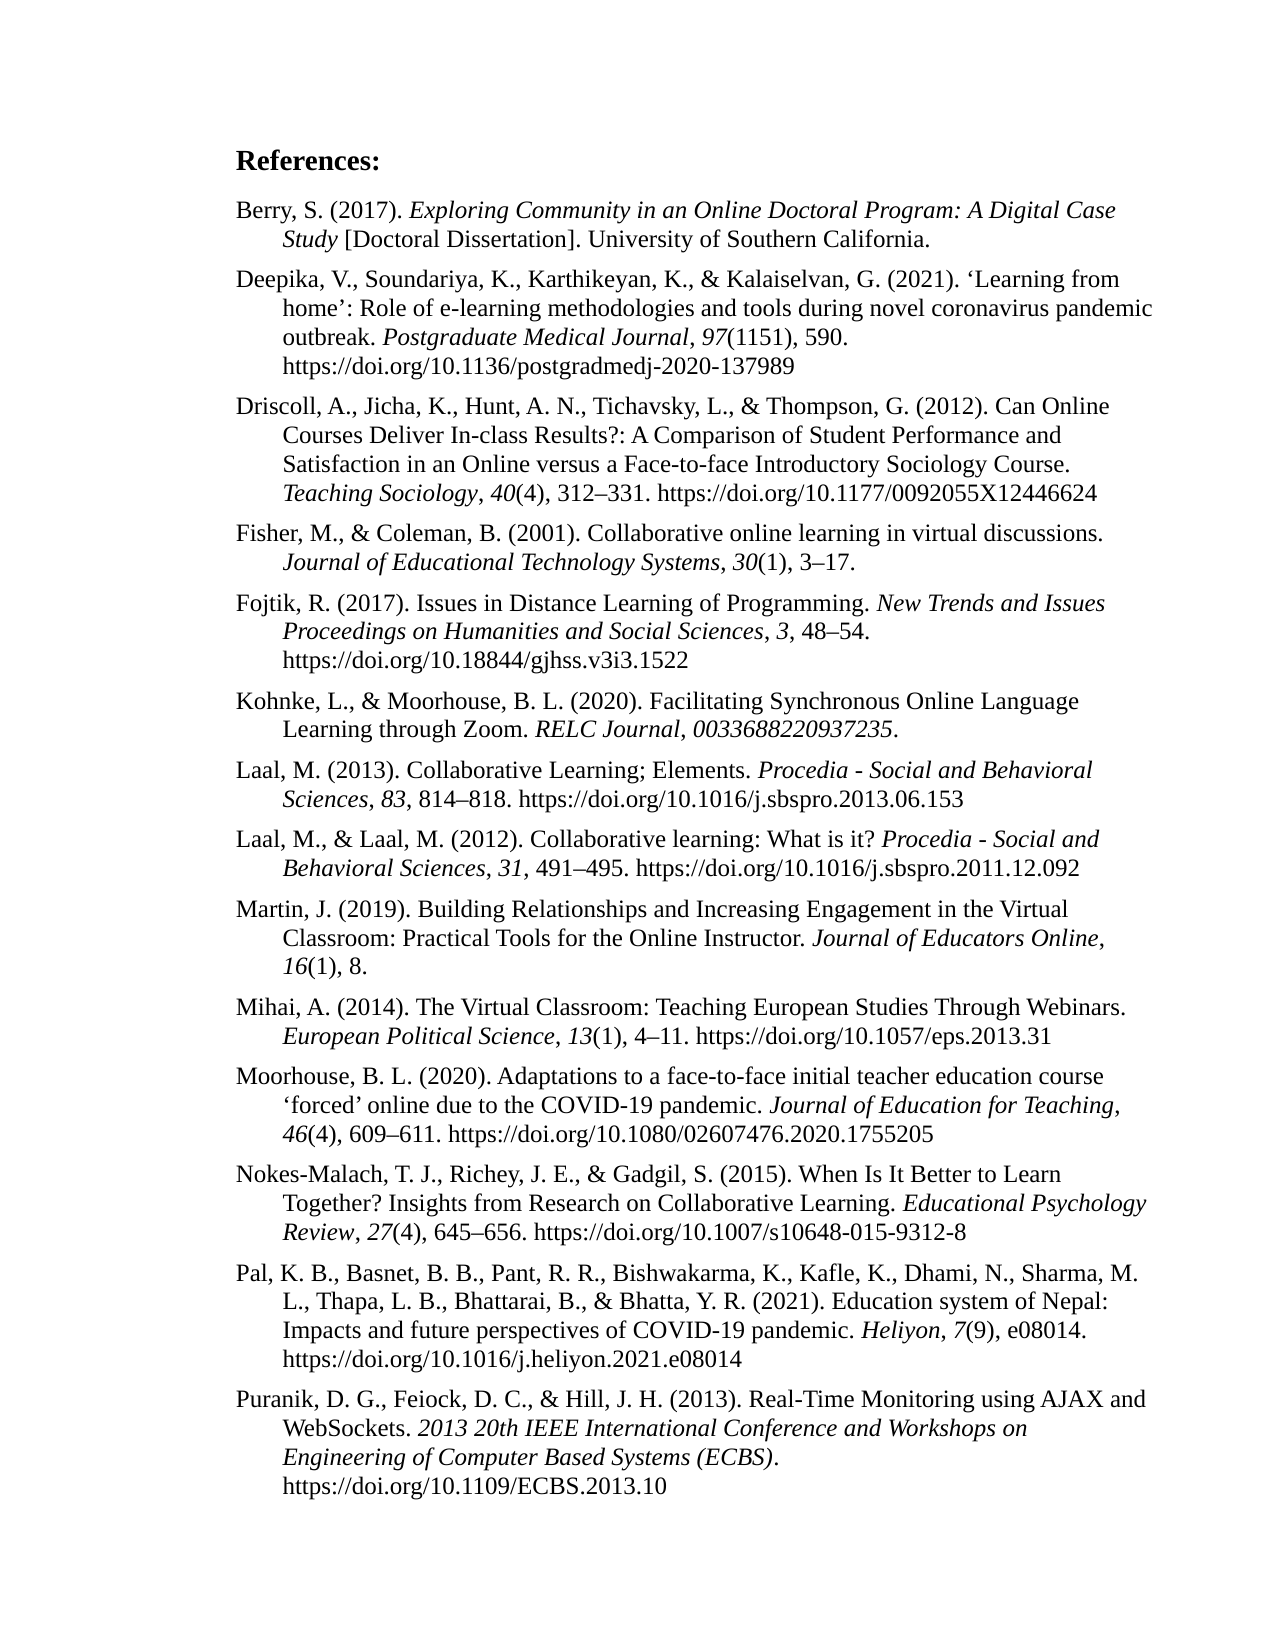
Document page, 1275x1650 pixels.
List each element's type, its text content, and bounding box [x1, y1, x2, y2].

text Puranik, D. G., Feiock, D. C., & Hill, J. H. (2013). Real-Time Monitoring using AJAX and WebSockets. 2013 20th IEEE International Conference and Workshops on Engineering of Computer Based Systems (ECBS). https://doi.org/10.1109/ECBS.2013.10 [236, 1384, 1157, 1499]
text Nokes-Malach, T. J., Richey, J. E., & Gadgil, S. (2015). When Is It Better to Learn Together? Insights from Research on Collaborative Learning. Educational Psychology Review, 27(4), 645–656. https://doi.org/10.1007/s10648-015-9312-8 [236, 1159, 1157, 1246]
text Kohnke, L., & Moorhouse, B. L. (2020). Facilitating Synchronous Online Language Learning through Zoom. RELC Journal, 0033688220937235. [236, 686, 1157, 743]
text Mihai, A. (2014). The Virtual Classroom: Teaching European Studies Through Webinars. European Political Science, 13(1), 4–11. https://doi.org/10.1057/eps.2013.31 [236, 992, 1157, 1049]
text Fisher, M., & Coleman, B. (2001). Collaborative online learning in virtual discussions. Journal of Educational Technology Systems, 30(1), 3–17. [236, 518, 1157, 576]
text Laal, M. (2013). Collaborative Learning; Elements. Procedia - Social and Behavioral Sciences, 83, 814–818. https://doi.org/10.1016/j.sbspro.2013.06.153 [236, 755, 1157, 813]
text Driscoll, A., Jicha, K., Hunt, A. N., Tichavsky, L., & Thompson, G. (2012). Can Online Courses Deliver In-class Results?: A Comparison of Student Performance and Satisfaction in an Online versus a Face-to-face Introductory Sociology Course. Teaching Sociology, 40(4), 312–331. https://doi.org/10.1177/0092055X12446624 [236, 391, 1157, 506]
text Moorhouse, B. L. (2020). Adaptations to a face-to-face initial teacher education course ‘forced’ online due to the COVID-19 pandemic. Journal of Education for Teaching, 46(4), 609–611. https://doi.org/10.1080/02607476.2020.1755205 [236, 1061, 1157, 1148]
text Deepika, V., Soundariya, K., Karthikeyan, K., & Kalaiselvan, G. (2021). ‘Learning from home’: Role of e-learning methodologies and tools during novel coronavirus pandemic outbreak. Postgraduate Medical Journal, 97(1151), 590. https://doi.org/10.1136/postgradmedj-2020-137989 [236, 264, 1157, 379]
subtitle References: [236, 143, 1157, 177]
text Berry, S. (2017). Exploring Community in an Online Doctoral Program: A Digital Case Study [Doctoral Dissertation]. University of Southern California. [236, 195, 1157, 253]
text Martin, J. (2019). Building Relationships and Increasing Engagement in the Virtual Classroom: Practical Tools for the Online Instructor. Journal of Educators Online, 16(1), 8. [236, 894, 1157, 980]
text Fojtik, R. (2017). Issues in Distance Learning of Programming. New Trends and Issues Proceedings on Humanities and Social Sciences, 3, 48–54. https://doi.org/10.18844/gjhss.v3i3.1522 [236, 588, 1157, 674]
text Laal, M., & Laal, M. (2012). Collaborative learning: What is it? Procedia - Social and Behavioral Sciences, 31, 491–495. https://doi.org/10.1016/j.sbspro.2011.12.092 [236, 824, 1157, 882]
text Pal, K. B., Basnet, B. B., Pant, R. R., Bishwakarma, K., Kafle, K., Dhami, N., Sharma, M. L., Thapa, L. B., Bhattarai, B., & Bhatta, Y. R. (2021). Education system of Nepal: Impacts and future perspectives of COVID-19 pandemic. Heliyon, 7(9), e08014. https://doi.org/10.1016/j.heliyon.2021.e08014 [236, 1258, 1157, 1373]
